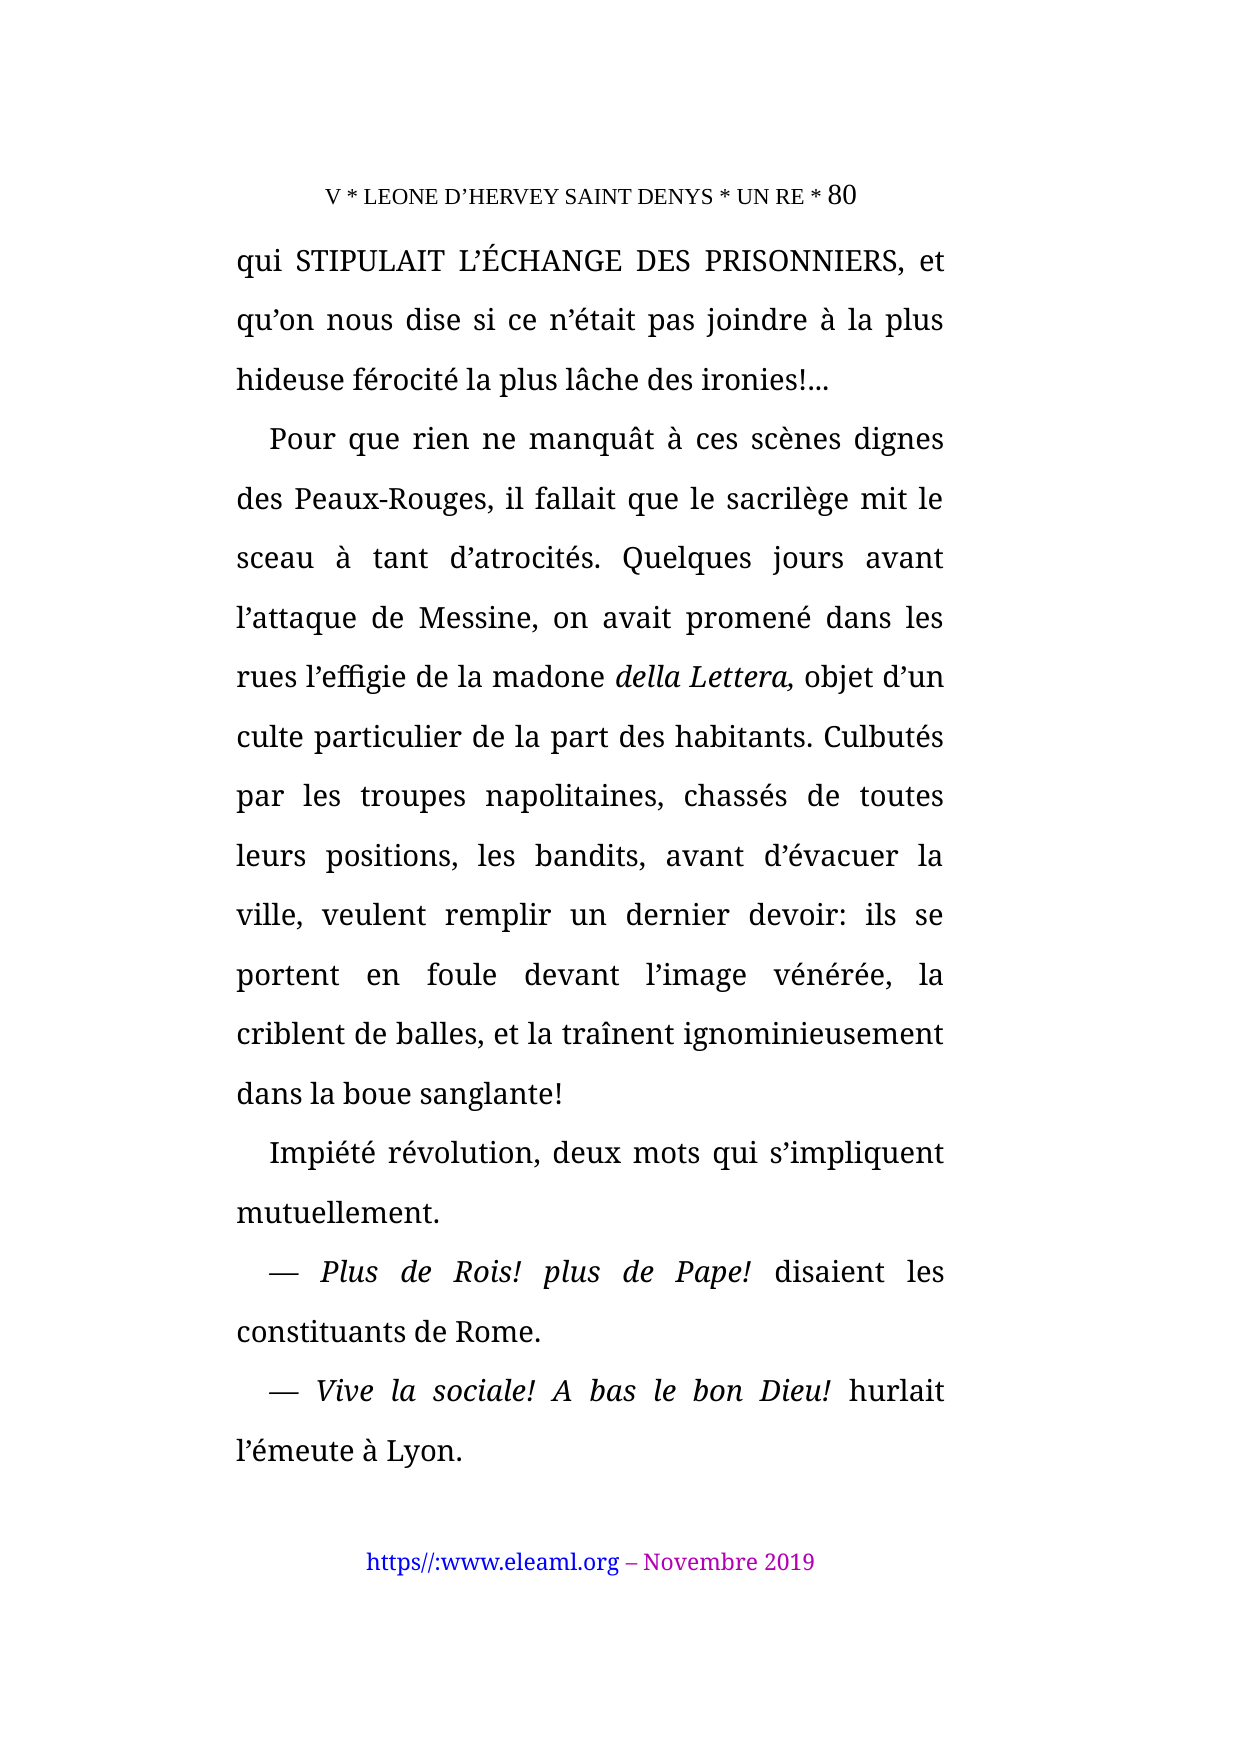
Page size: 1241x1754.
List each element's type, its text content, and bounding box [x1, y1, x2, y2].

text — Vive la sociale! A bas le bon Dieu! hurlait l’émeute à Lyon. [236, 1370, 945, 1469]
text Pour que rien ne manquât à ces scènes dignes des Peaux-Rouges, il fallait que le sacrilège mit le sceau à tant d’atrocités. Quelques jours avant l’attaque de Messine, on avait promené dans les rues l’effigie de la madone della Lettera, objet d’un culte particulier de la part des habitants. Culbutés par les troupes napolitaines, chassés de toutes leurs positions, les bandits, avant d’évacuer la ville, veulent remplir un dernier devoir: ils se portent en foule devant l’image vénérée, la criblent de balles, et la traînent ignominieusement dans la boue sanglante! [236, 419, 945, 1113]
text — Plus de Rois! plus de Pape! disaient les constituants de Rome. [236, 1251, 945, 1351]
text qui STIPULAIT L’ÉCHANGE DES PRISONNIERS, et qu’on nous dise si ce n’était pas joindre à la plus hideuse férocité la plus lâche des ironies!... [236, 240, 945, 399]
text Impiété révolution, deux mots qui s’impliquent mutuellement. [236, 1132, 945, 1232]
